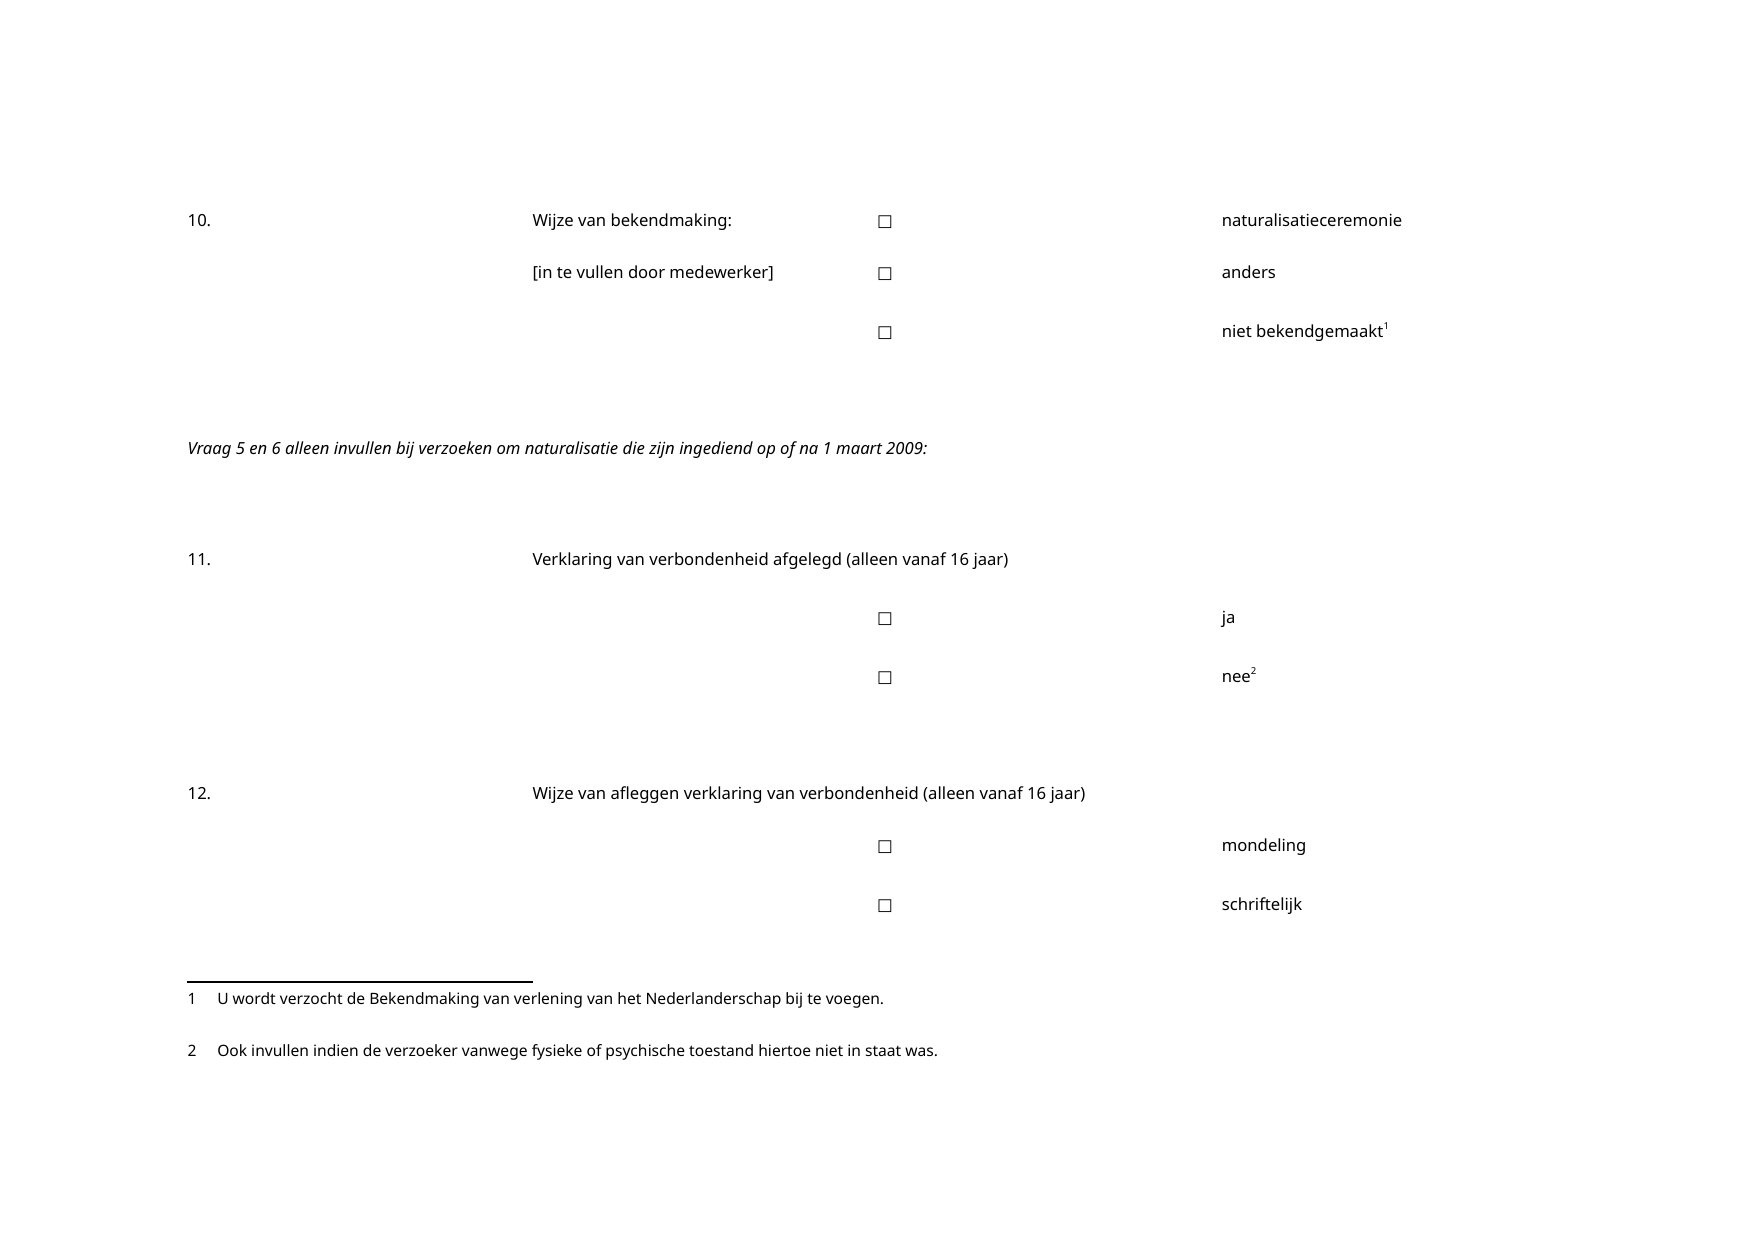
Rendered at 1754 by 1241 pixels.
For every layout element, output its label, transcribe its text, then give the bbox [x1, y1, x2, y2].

table_cell [188, 261, 532, 319]
table_cell [1222, 548, 1566, 606]
table_cell anders [1222, 261, 1566, 319]
table_cell Wijze van bekendmaking: [532, 209, 877, 261]
table_cell Vraag 5 en 6 alleen invullen bij verzoeken om naturalisatie die zijn ingediend op of na 1 maart 2009: [188, 436, 1566, 489]
table_cell niet bekendgemaakt [1222, 320, 1566, 378]
table_cell [532, 893, 877, 951]
table_cell [in te vullen door medewerker] [532, 261, 877, 319]
table_cell [188, 893, 532, 951]
table_cell [532, 834, 877, 892]
table_cell [188, 320, 532, 378]
table_cell ja [1222, 606, 1566, 664]
table_cell [877, 150, 1222, 208]
table_cell [188, 150, 532, 208]
table_cell □ [877, 261, 1222, 319]
table_cell 11. [188, 548, 532, 606]
table_cell [188, 723, 532, 781]
table_cell [1222, 150, 1566, 208]
table_cell [532, 606, 877, 664]
table_cell [188, 665, 532, 723]
table_cell [532, 150, 877, 208]
table_cell [188, 489, 1566, 548]
table_cell Verklaring van verbondenheid afgelegd (alleen vanaf 16 jaar) [532, 548, 1222, 606]
table_cell □ [877, 606, 1222, 664]
table_cell □ [877, 665, 1222, 723]
table_cell 12. [188, 781, 532, 834]
table_cell mondeling [1222, 834, 1566, 892]
table_cell [1222, 723, 1566, 781]
table_cell □ [877, 893, 1222, 951]
table_cell naturalisatieceremonie [1222, 209, 1566, 261]
table_cell □ [877, 209, 1222, 261]
table_cell [188, 378, 1566, 436]
table_cell schriftelijk [1222, 893, 1566, 951]
table_cell □ [877, 320, 1222, 378]
table_cell [532, 723, 877, 781]
table_cell □ [877, 834, 1222, 892]
table_cell Wijze van afleggen verklaring van verbondenheid (alleen vanaf 16 jaar) [532, 781, 1566, 834]
table_cell [877, 723, 1222, 781]
table_cell nee [1222, 665, 1566, 723]
table_cell 10. [188, 209, 532, 261]
table_cell [532, 320, 877, 378]
table_cell [188, 606, 532, 664]
table_cell [188, 834, 532, 892]
table_cell [532, 665, 877, 723]
